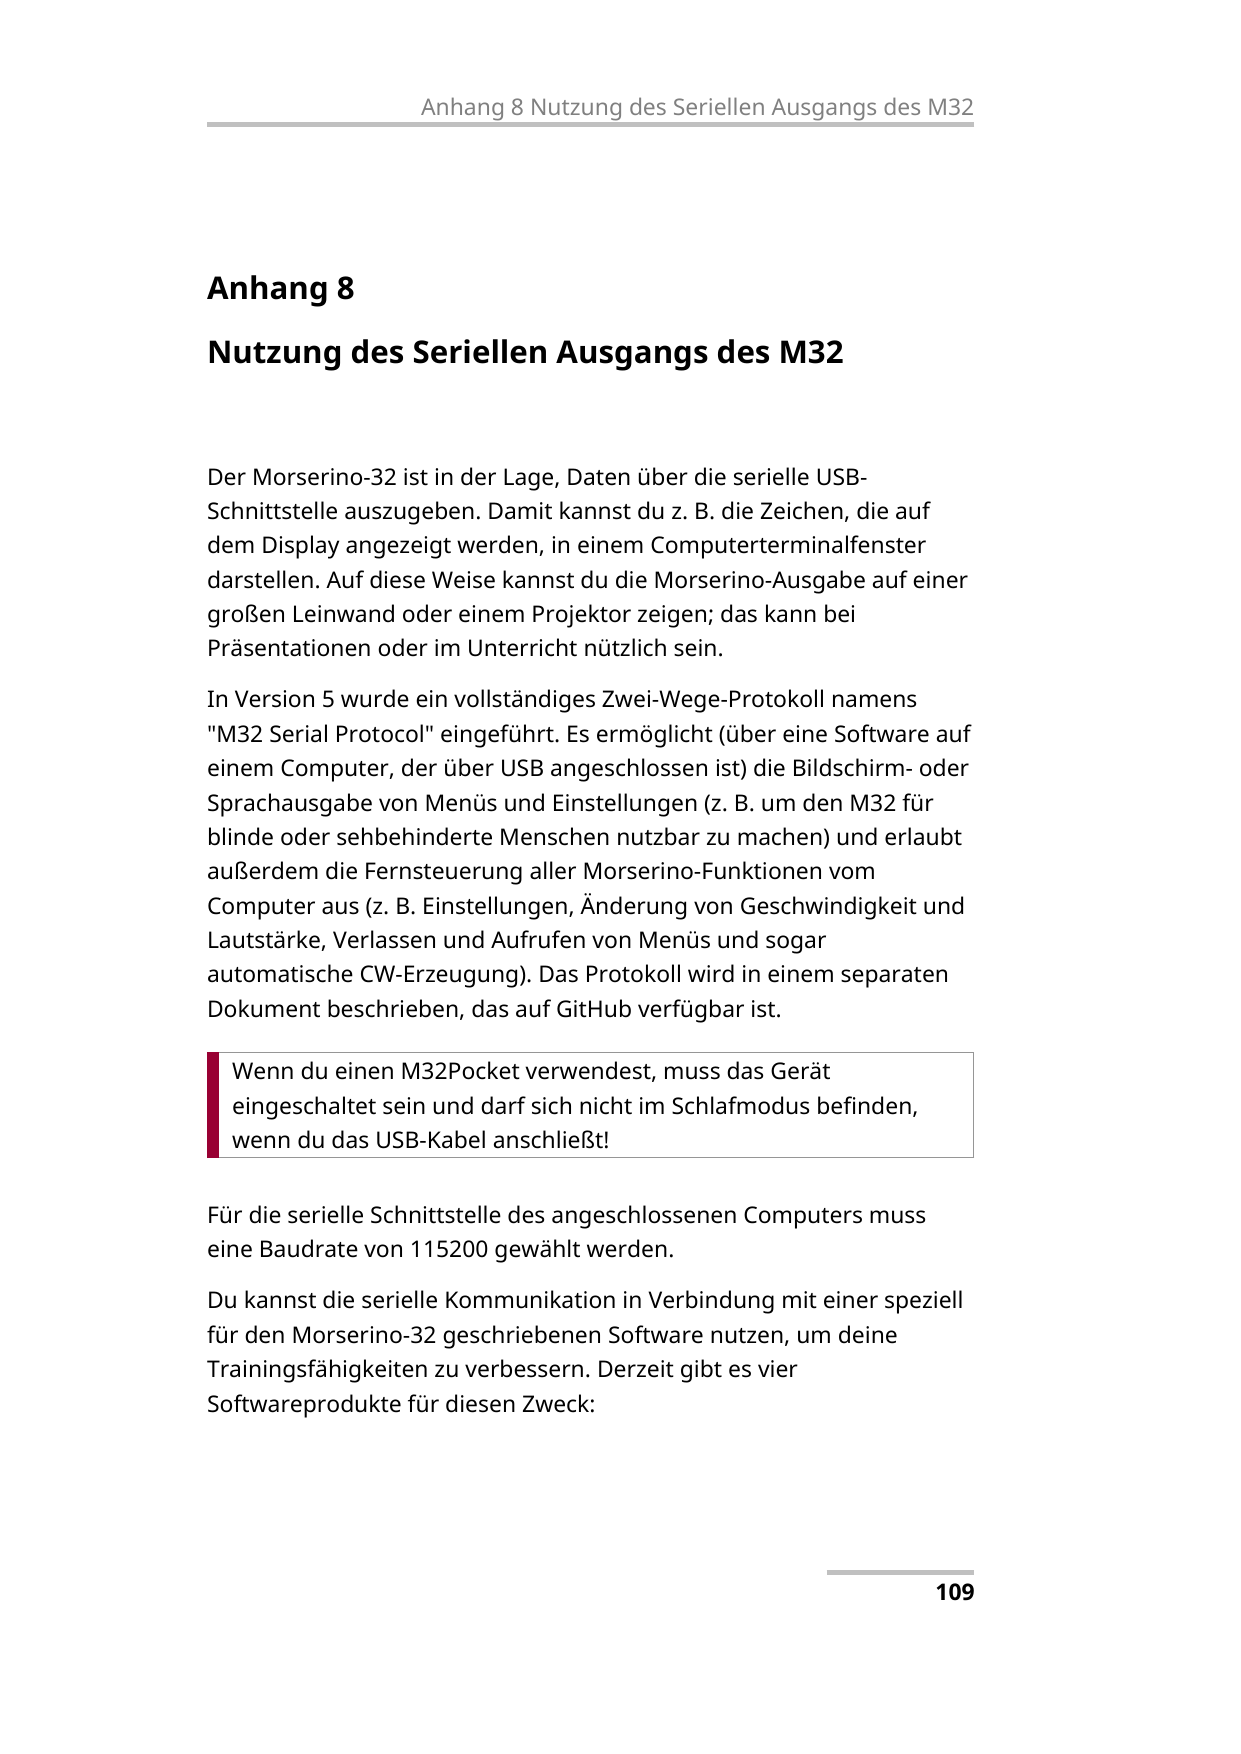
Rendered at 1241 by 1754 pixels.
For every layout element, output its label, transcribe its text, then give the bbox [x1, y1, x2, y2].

text In Version 5 wurde ein vollständiges Zwei-Wege-Protokoll namens "M32 Serial Protocol" eingeführt. Es ermöglicht (über eine Software auf einem Computer, der über USB angeschlossen ist) die Bildschirm- oder Sprachausgabe von Menüs und Einstellungen (z. B. um den M32 für blinde oder sehbehinderte Menschen nutzbar zu machen) und erlaubt außerdem die Fernsteuerung aller Morserino-Funktionen vom Computer aus (z. B. Einstellungen, Änderung von Geschwindigkeit und Lautstärke, Verlassen und Aufrufen von Menüs und sogar automatische CW-Erzeugung). Das Protokoll wird in einem separaten Dokument beschrieben, das auf GitHub verfügbar ist. [207, 683, 974, 1024]
text Der Morserino-32 ist in der Lage, Daten über die serielle USB-Schnittstelle auszugeben. Damit kannst du z. B. die Zeichen, die auf dem Display angezeigt werden, in einem Computerterminalfenster darstellen. Auf diese Weise kannst du die Morserino-Ausgabe auf einer großen Leinwand oder einem Projektor zeigen; das kann bei Präsentationen oder im Unterricht nützlich sein. [207, 460, 974, 663]
text Für die serielle Schnittstelle des angeschlossenen Computers muss eine Baudrate von 115200 gewählt werden. [207, 1199, 974, 1264]
text Du kannst die serielle Kommunikation in Verbindung mit einer speziell für den Morserino-32 geschriebenen Software nutzen, um deine Trainingsfähigkeiten zu verbessern. Derzeit gibt es vier Softwareprodukte für diesen Zweck: [207, 1284, 974, 1419]
subtitle Nutzung des Seriellen Ausgangs des M32 [207, 266, 974, 372]
text Wenn du einen M32Pocket verwendest, muss das Gerät eingeschaltet sein und darf sich nicht im Schlafmodus befinden, wenn du das USB-Kabel anschließt! [219, 1053, 973, 1157]
